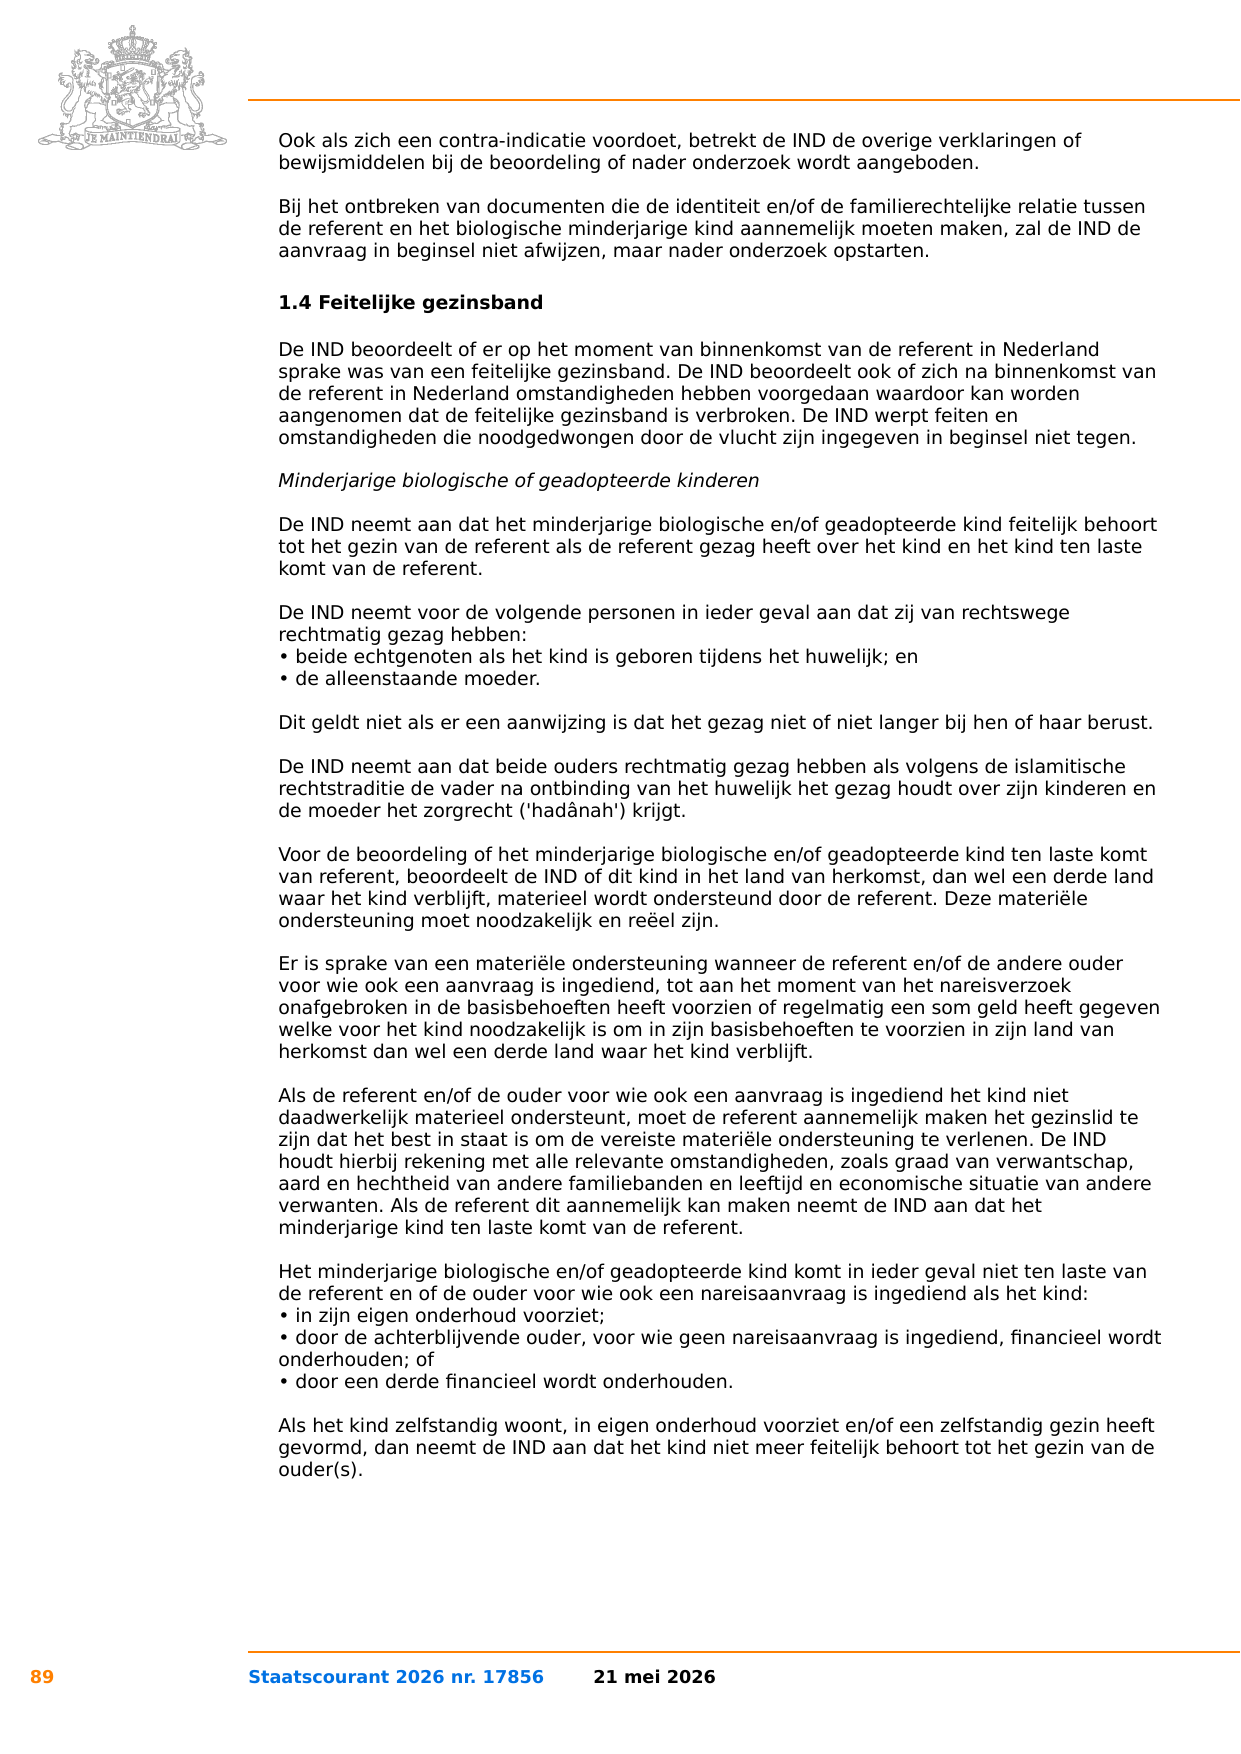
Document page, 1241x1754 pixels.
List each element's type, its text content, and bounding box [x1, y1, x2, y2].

picture [38, 25, 227, 150]
text Het minderjarige biologische en/of geadopteerde kind komt in ieder geval niet ten laste van de referent en of de ouder voor wie ook een nareisaanvraag is ingediend als het kind: [278, 1261, 1163, 1305]
text Bij het ontbreken van documenten die de identiteit en/of de familierechtelijke relatie tussen de referent en het biologische minderjarige kind aannemelijk moeten maken, zal de IND de aanvraag in beginsel niet afwijzen, maar nader onderzoek opstarten. [278, 196, 1163, 262]
text • door een derde financieel wordt onderhouden. [278, 1371, 1163, 1393]
text Er is sprake van een materiële ondersteuning wanneer de referent en/of de andere ouder voor wie ook een aanvraag is ingediend, tot aan het moment van het nareisverzoek onafgebroken in de basisbehoeften heeft voorzien of regelmatig een som geld heeft gegeven welke voor het kind noodzakelijk is om in zijn basisbehoeften te voorzien in zijn land van herkomst dan wel een derde land waar het kind verblijft. [278, 953, 1163, 1063]
text Dit geldt niet als er een aanwijzing is dat het gezag niet of niet langer bij hen of haar berust. [278, 712, 1163, 734]
text • door de achterblijvende ouder, voor wie geen nareisaanvraag is ingediend, financieel wordt onderhouden; of [278, 1327, 1163, 1371]
text De IND neemt voor de volgende personen in ieder geval aan dat zij van rechtswege rechtmatig gezag hebben: [278, 602, 1163, 646]
text • in zijn eigen onderhoud voorziet; [278, 1305, 1163, 1327]
text • beide echtgenoten als het kind is geboren tijdens het huwelijk; en [278, 646, 1163, 668]
text Als de referent en/of de ouder voor wie ook een aanvraag is ingediend het kind niet daadwerkelijk materieel ondersteunt, moet de referent aannemelijk maken het gezinslid te zijn dat het best in staat is om de vereiste materiële ondersteuning te verlenen. De IND houdt hierbij rekening met alle relevante omstandigheden, zoals graad van verwantschap, aard en hechtheid van andere familiebanden en leeftijd en economische situatie van andere verwanten. Als de referent dit aannemelijk kan maken neemt de IND aan dat het minderjarige kind ten laste komt van de referent. [278, 1085, 1163, 1239]
text Voor de beoordeling of het minderjarige biologische en/of geadopteerde kind ten laste komt van referent, beoordeelt de IND of dit kind in het land van herkomst, dan wel een derde land waar het kind verblijft, materieel wordt ondersteund door de referent. Deze materiële ondersteuning moet noodzakelijk en reëel zijn. [278, 843, 1163, 931]
text • de alleenstaande moeder. [278, 668, 1163, 690]
text De IND neemt aan dat het minderjarige biologische en/of geadopteerde kind feitelijk behoort tot het gezin van de referent als de referent gezag heeft over het kind en het kind ten laste komt van de referent. [278, 514, 1163, 580]
subtitle Minderjarige biologische of geadopteerde kinderen [278, 470, 1163, 492]
text De IND neemt aan dat beide ouders rechtmatig gezag hebben als volgens de islamitische rechtstraditie de vader na ontbinding van het huwelijk het gezag houdt over zijn kinderen en de moeder het zorgrecht ('hadânah') krijgt. [278, 756, 1163, 822]
text De IND beoordeelt of er op het moment van binnenkomst van de referent in Nederland sprake was van een feitelijke gezinsband. De IND beoordeelt ook of zich na binnenkomst van de referent in Nederland omstandigheden hebben voorgedaan waardoor kan worden aangenomen dat de feitelijke gezinsband is verbroken. De IND werpt feiten en omstandigheden die noodgedwongen door de vlucht zijn ingegeven in beginsel niet tegen. [278, 339, 1163, 448]
text Als het kind zelfstandig woont, in eigen onderhoud voorziet en/of een zelfstandig gezin heeft gevormd, dan neemt de IND aan dat het kind niet meer feitelijk behoort tot het gezin van de ouder(s). [278, 1414, 1163, 1481]
subtitle 1.4 Feitelijke gezinsband [278, 292, 1163, 314]
text Ook als zich een contra-indicatie voordoet, betrekt de IND de overige verklaringen of bewijsmiddelen bij de beoordeling of nader onderzoek wordt aangeboden. [278, 130, 1163, 174]
